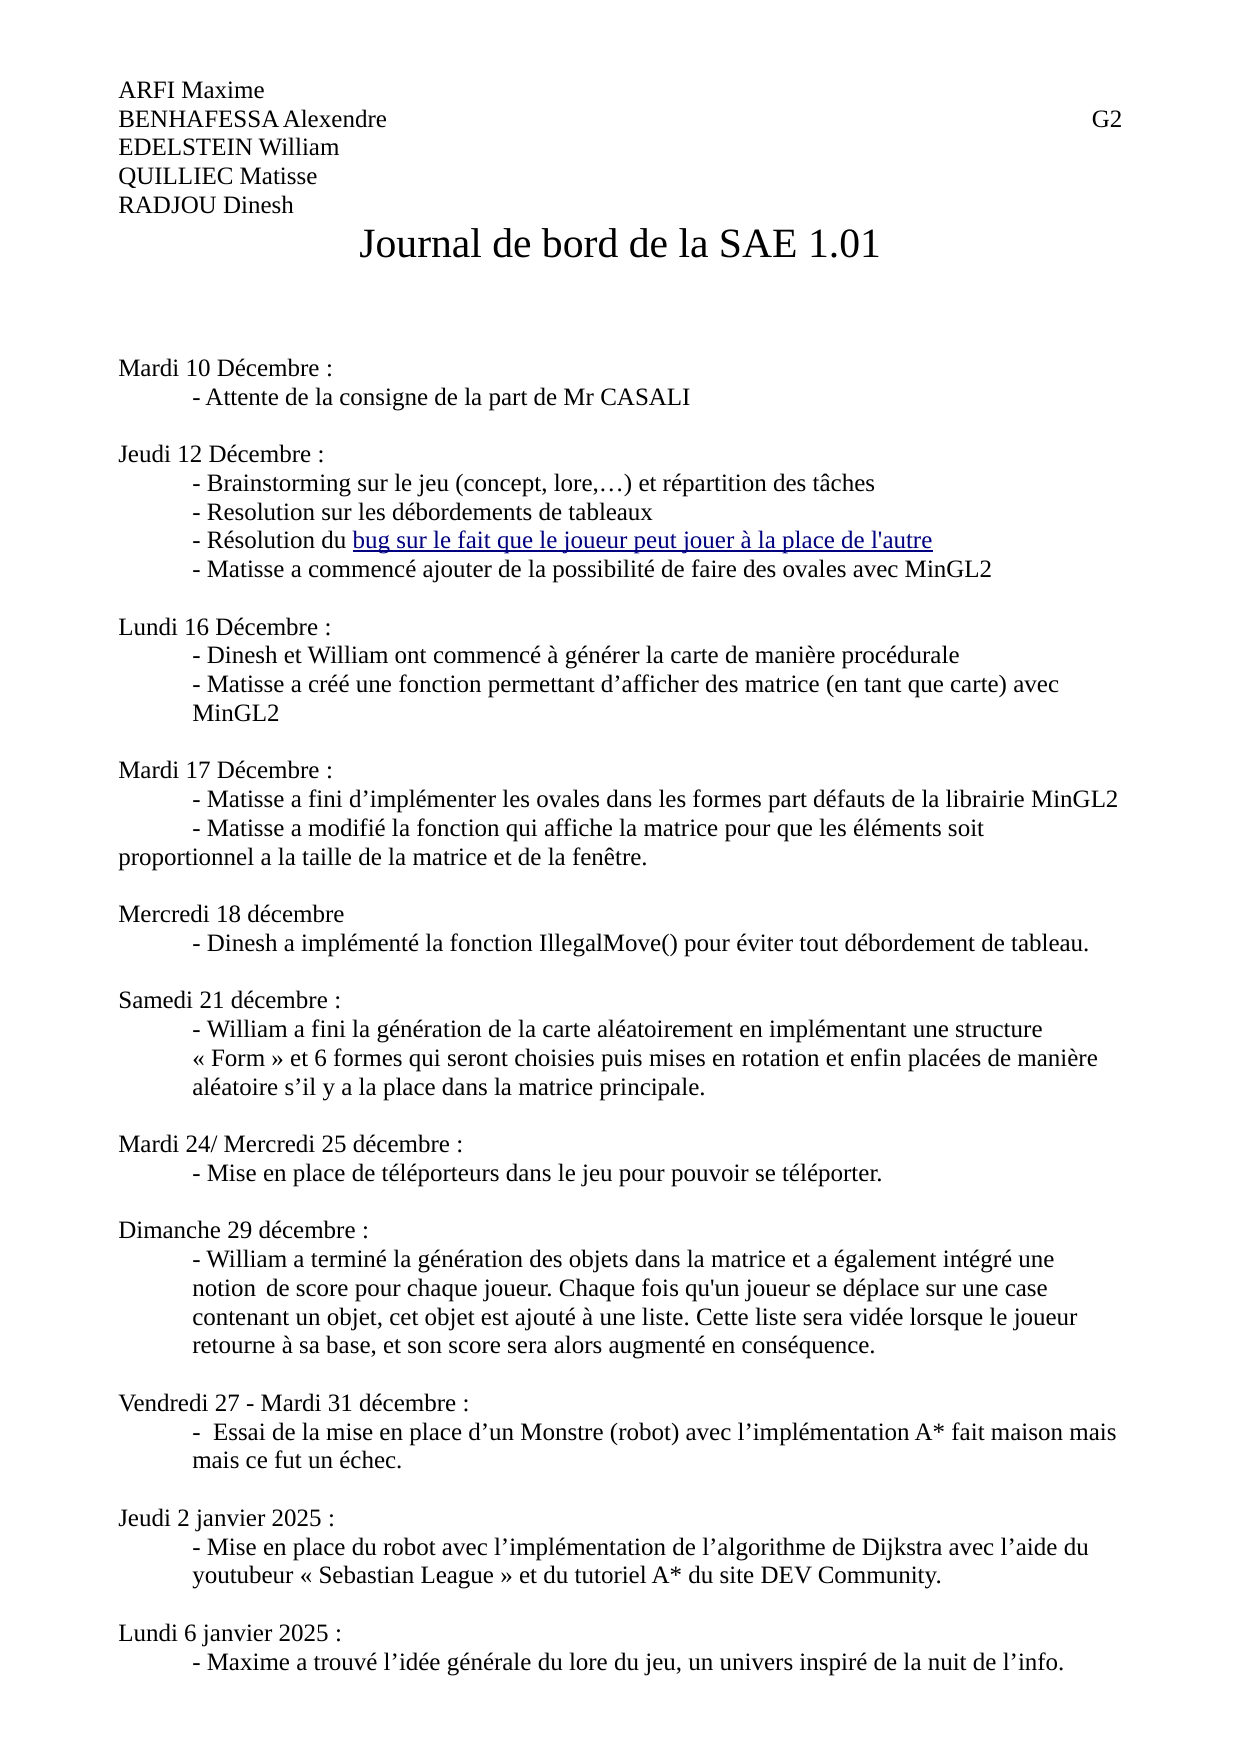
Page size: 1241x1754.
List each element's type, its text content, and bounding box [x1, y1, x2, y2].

text Journal de bord de la SAE 1.01 [118, 219, 1122, 267]
text Mardi 10 Décembre : [118, 353, 1122, 382]
text Jeudi 12 Décembre : [118, 439, 1122, 468]
text - Mise en place de téléporteurs dans le jeu pour pouvoir se téléporter. [118, 1158, 1122, 1187]
text Mardi 17 Décembre : [118, 755, 1122, 784]
text - Attente de la consigne de la part de Mr CASALI [118, 382, 1122, 410]
text - Matisse a créé une fonction permettant d’afficher des matrice (en tant que carte) avec MinGL2 [118, 669, 1122, 727]
text - Brainstorming sur le jeu (concept, lore,…) et répartition des tâches [118, 468, 1122, 497]
text - Résolution du bug sur le fait que le joueur peut jouer à la place de l'autre [118, 525, 1122, 554]
text - Dinesh a implémenté la fonction IllegalMove() pour éviter tout débordement de tableau. [118, 928, 1122, 957]
text - Mise en place du robot avec l’implémentation de l’algorithme de Dijkstra avec l’aide du youtubeur « Sebastian League » et du tutoriel A* du site DEV Community. [118, 1532, 1122, 1589]
text - Matisse a modifié la fonction qui affiche la matrice pour que les éléments soit proportionnel a la taille de la matrice et de la fenêtre. [118, 813, 1122, 870]
text - Matisse a commencé ajouter de la possibilité de faire des ovales avec MinGL2 [118, 554, 1122, 583]
text Samedi 21 décembre : [118, 985, 1122, 1014]
text mais ce fut un échec. [118, 1445, 1122, 1474]
text - William a fini la génération de la carte aléatoirement en implémentant une structure « Form » et 6 formes qui seront choisies puis mises en rotation et enfin placées de manière aléatoire s’il y a la place dans la matrice principale. [118, 1014, 1122, 1100]
text - Resolution sur les débordements de tableaux [118, 497, 1122, 525]
text - William a terminé la génération des objets dans la matrice et a également intégré une notion de score pour chaque joueur. Chaque fois qu'un joueur se déplace sur une case contenant un objet, cet objet est ajouté à une liste. Cette liste sera vidée lorsque le joueur retourne à sa base, et son score sera alors augmenté en conséquence. [118, 1244, 1122, 1359]
text Lundi 6 janvier 2025 : [118, 1618, 1122, 1647]
text Lundi 16 Décembre : [118, 612, 1122, 640]
text Vendredi 27 - Mardi 31 décembre : [118, 1388, 1122, 1417]
text Dimanche 29 décembre : [118, 1215, 1122, 1244]
text - Maxime a trouvé l’idée générale du lore du jeu, un univers inspiré de la nuit de l’info. [118, 1647, 1122, 1675]
text Mercredi 18 décembre [118, 899, 1122, 928]
text - Matisse a fini d’implémenter les ovales dans les formes part défauts de la librairie MinGL2 [118, 784, 1122, 813]
text - Dinesh et William ont commencé à générer la carte de manière procédurale [118, 640, 1122, 669]
text - Essai de la mise en place d’un Monstre (robot) avec l’implémentation A* fait maison mais [118, 1417, 1122, 1445]
text Mardi 24/ Mercredi 25 décembre : [118, 1129, 1122, 1158]
text Jeudi 2 janvier 2025 : [118, 1503, 1122, 1532]
